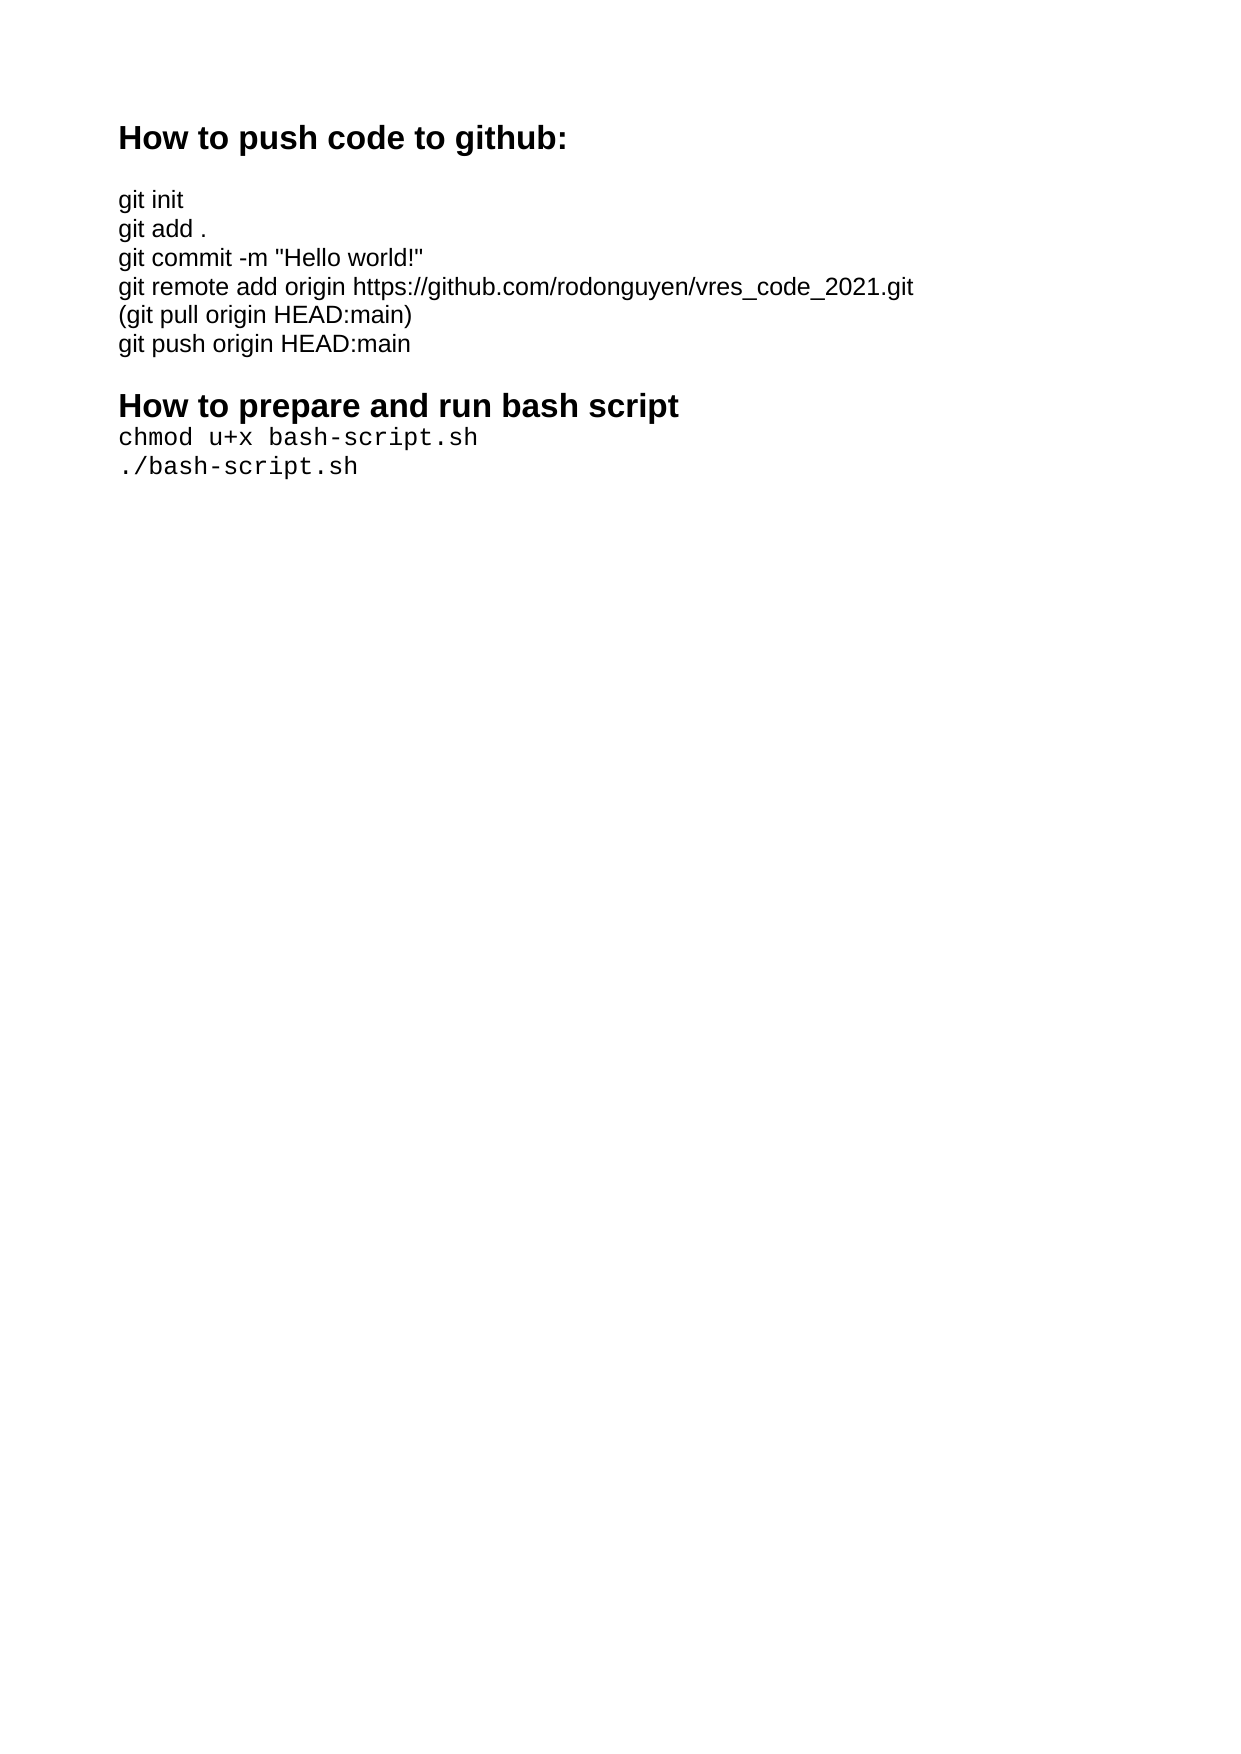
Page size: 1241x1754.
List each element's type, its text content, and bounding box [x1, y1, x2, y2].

text git commit -m "Hello world!" [118, 243, 1122, 272]
text git push origin HEAD:main [118, 329, 1122, 358]
text git init [118, 185, 1122, 214]
text git remote add origin https://github.com/rodonguyen/vres_code_2021.git [118, 272, 1122, 300]
text How to push code to github: [118, 118, 1122, 157]
text How to prepare and run bash script [118, 387, 1122, 425]
text git add . [118, 214, 1122, 243]
text (git pull origin HEAD:main) [118, 300, 1122, 329]
text chmod u+x bash-script.sh [118, 425, 1122, 453]
text ./bash-script.sh [118, 453, 1122, 482]
